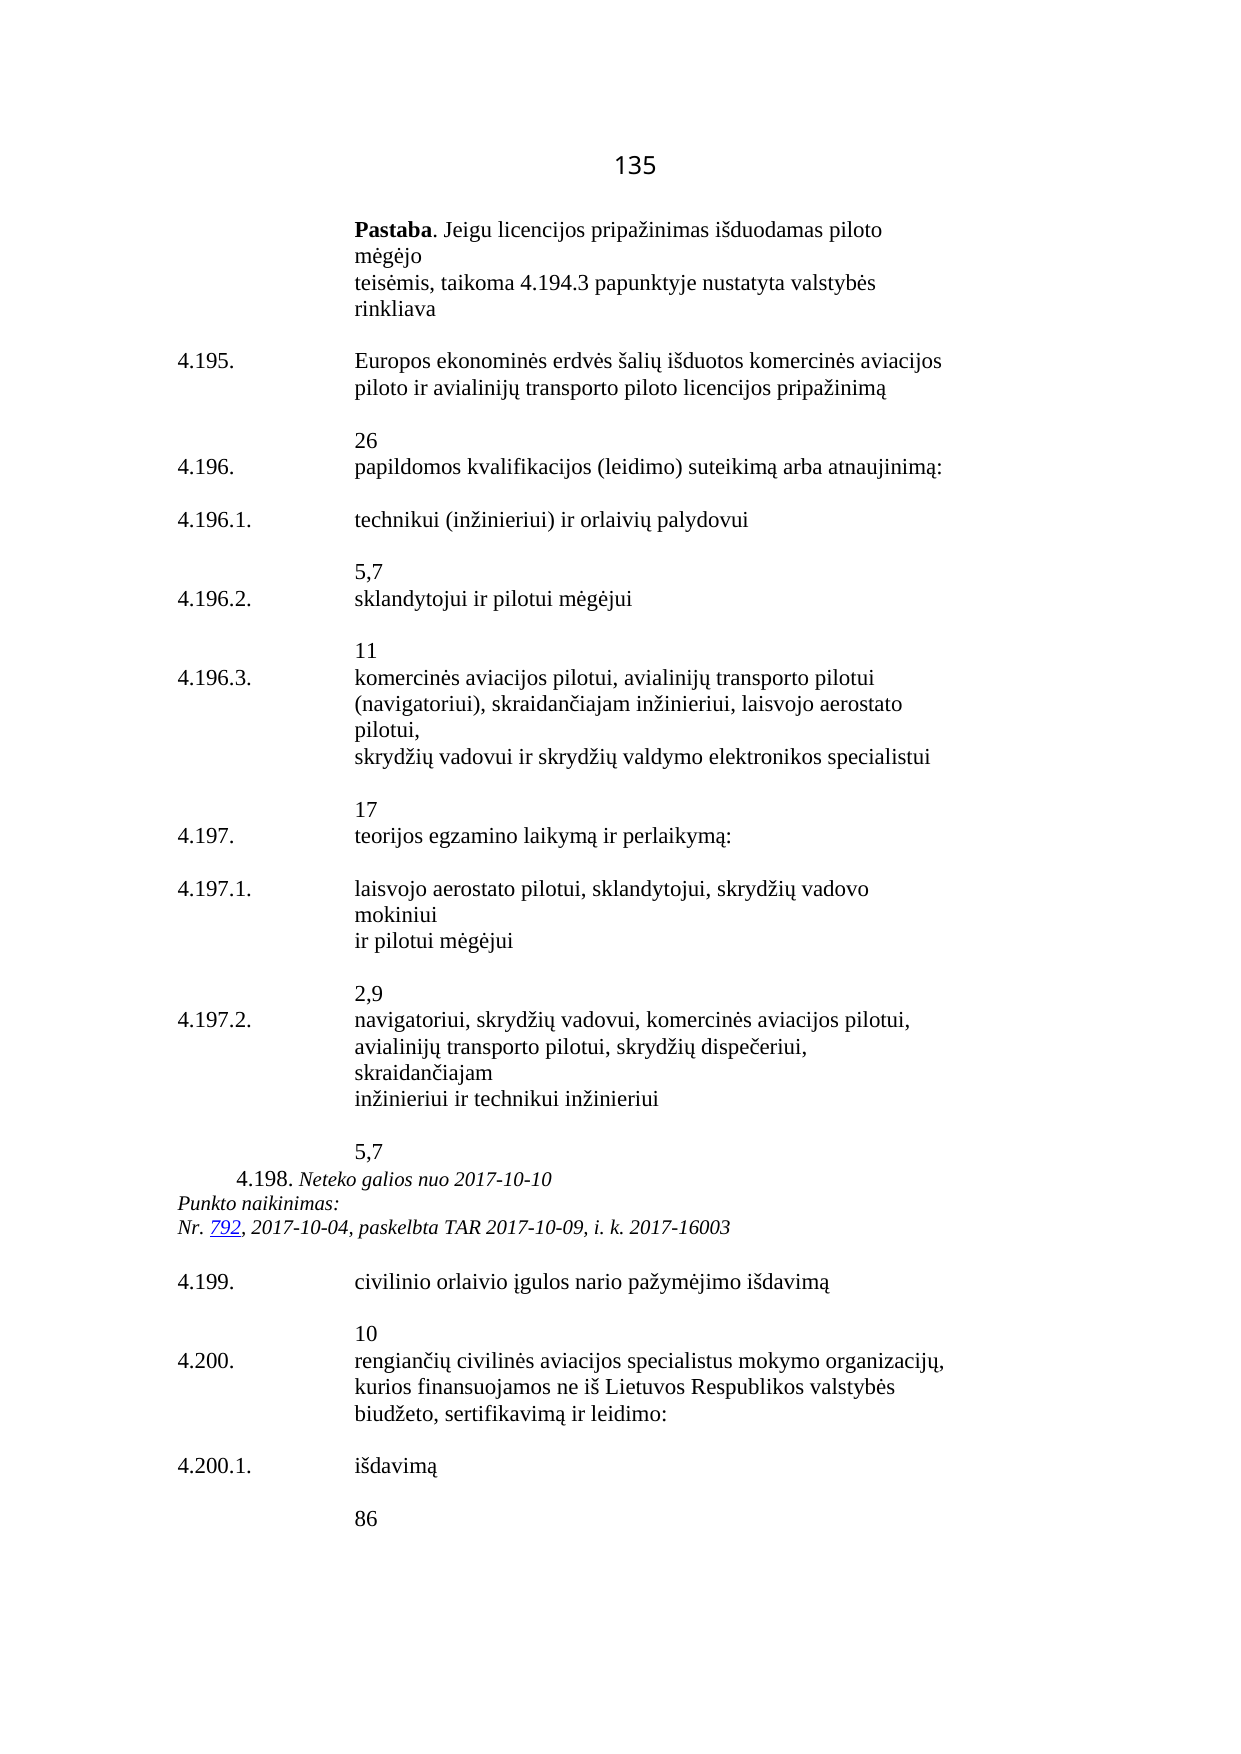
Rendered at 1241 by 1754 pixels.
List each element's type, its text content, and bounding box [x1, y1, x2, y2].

text Punkto naikinimas: [177, 1191, 1093, 1215]
text 4.197.2. navigatoriui, skrydžių vadovui, komercinės aviacijos pilotui, [177, 1006, 945, 1033]
text (navigatoriui), skraidančiajam inžinieriui, laisvojo aerostato pilotui, [354, 690, 945, 743]
text kurios finansuojamos ne iš Lietuvos Respublikos valstybės [354, 1373, 945, 1399]
text 4.197. teorijos egzamino laikymą ir perlaikymą: [177, 822, 945, 875]
text skrydžių vadovui ir skrydžių valdymo elektronikos specialistui 17 [354, 743, 945, 822]
text 4.198. Neteko galios nuo 2017-10-10 [177, 1164, 1093, 1191]
text 4.196. papildomos kvalifikacijos (leidimo) suteikimą arba atnaujinimą: [177, 453, 945, 506]
text piloto ir avialinijų transporto piloto licencijos pripažinimą 26 [354, 374, 945, 453]
text Nr. 792, 2017-10-04, paskelbta TAR 2017-10-09, i. k. 2017-16003 [177, 1215, 1093, 1239]
text 4.196.1. technikui (inžinieriui) ir orlaivių palydovui 5,7 [177, 506, 945, 585]
text 4.200. rengiančių civilinės aviacijos specialistus mokymo organizacijų, [177, 1347, 945, 1373]
text teisėmis, taikoma 4.194.3 papunktyje nustatyta valstybės rinkliava [354, 268, 945, 348]
text Pastaba. Jeigu licencijos pripažinimas išduodamas piloto mėgėjo [354, 216, 945, 268]
text 4.196.3. komercinės aviacijos pilotui, avialinijų transporto pilotui [177, 664, 945, 690]
text 4.199. civilinio orlaivio įgulos nario pažymėjimo išdavimą 10 [177, 1268, 945, 1347]
text 4.197.1. laisvojo aerostato pilotui, sklandytojui, skrydžių vadovo mokiniui [177, 875, 945, 927]
text 4.200.1. išdavimą 86 [177, 1452, 945, 1531]
text biudžeto, sertifikavimą ir leidimo: [354, 1399, 945, 1452]
text 4.195. Europos ekonominės erdvės šalių išduotos komercinės aviacijos [177, 348, 945, 374]
text 4.196.2. sklandytojui ir pilotui mėgėjui 11 [177, 585, 945, 664]
text avialinijų transporto pilotui, skrydžių dispečeriui, skraidančiajam [354, 1033, 945, 1086]
text inžinieriui ir technikui inžinieriui 5,7 [354, 1086, 945, 1164]
text ir pilotui mėgėjui 2,9 [354, 927, 945, 1006]
